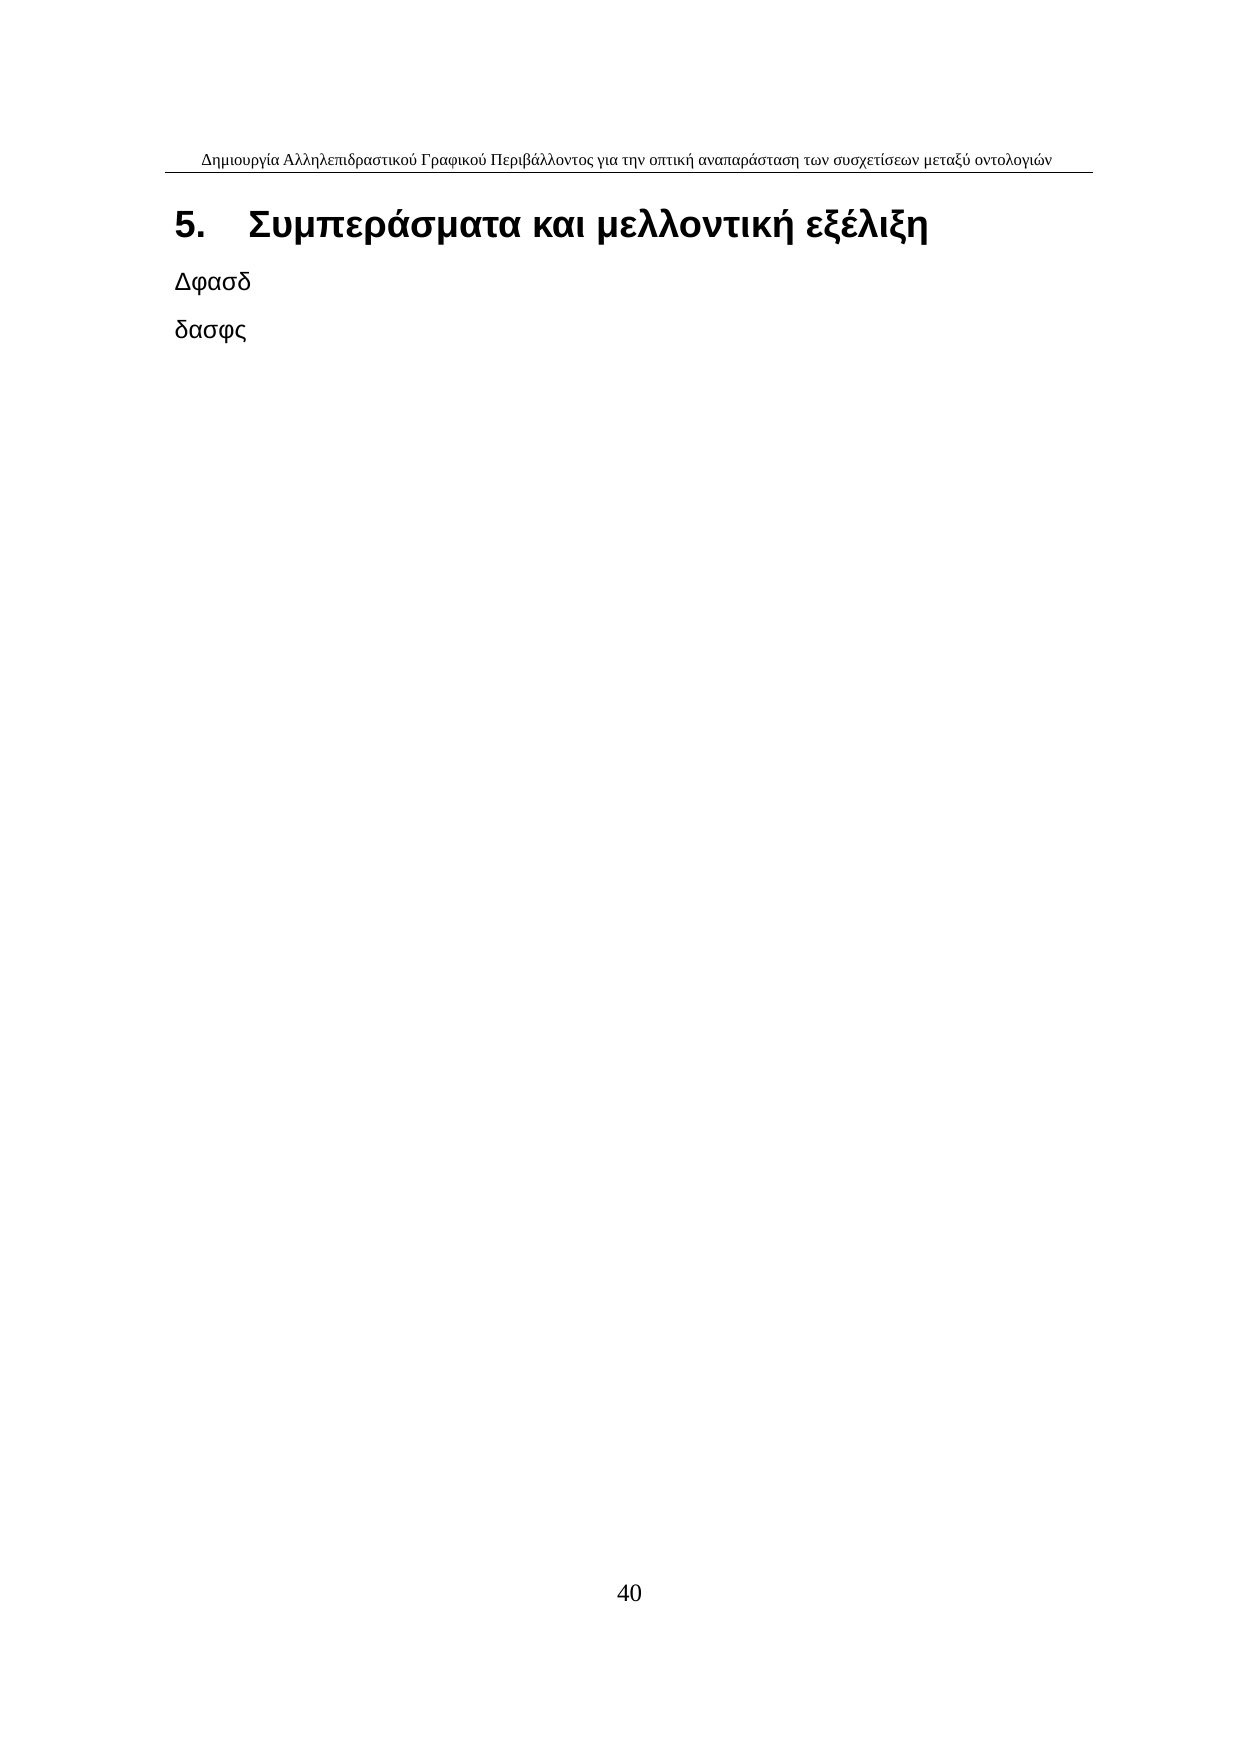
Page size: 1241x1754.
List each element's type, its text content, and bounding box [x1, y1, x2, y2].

subtitle Συμπεράσματα και μελλοντική εξέλιξη [174, 202, 1093, 246]
text δασφς [174, 314, 1093, 343]
text Δφασδ [174, 267, 1093, 296]
